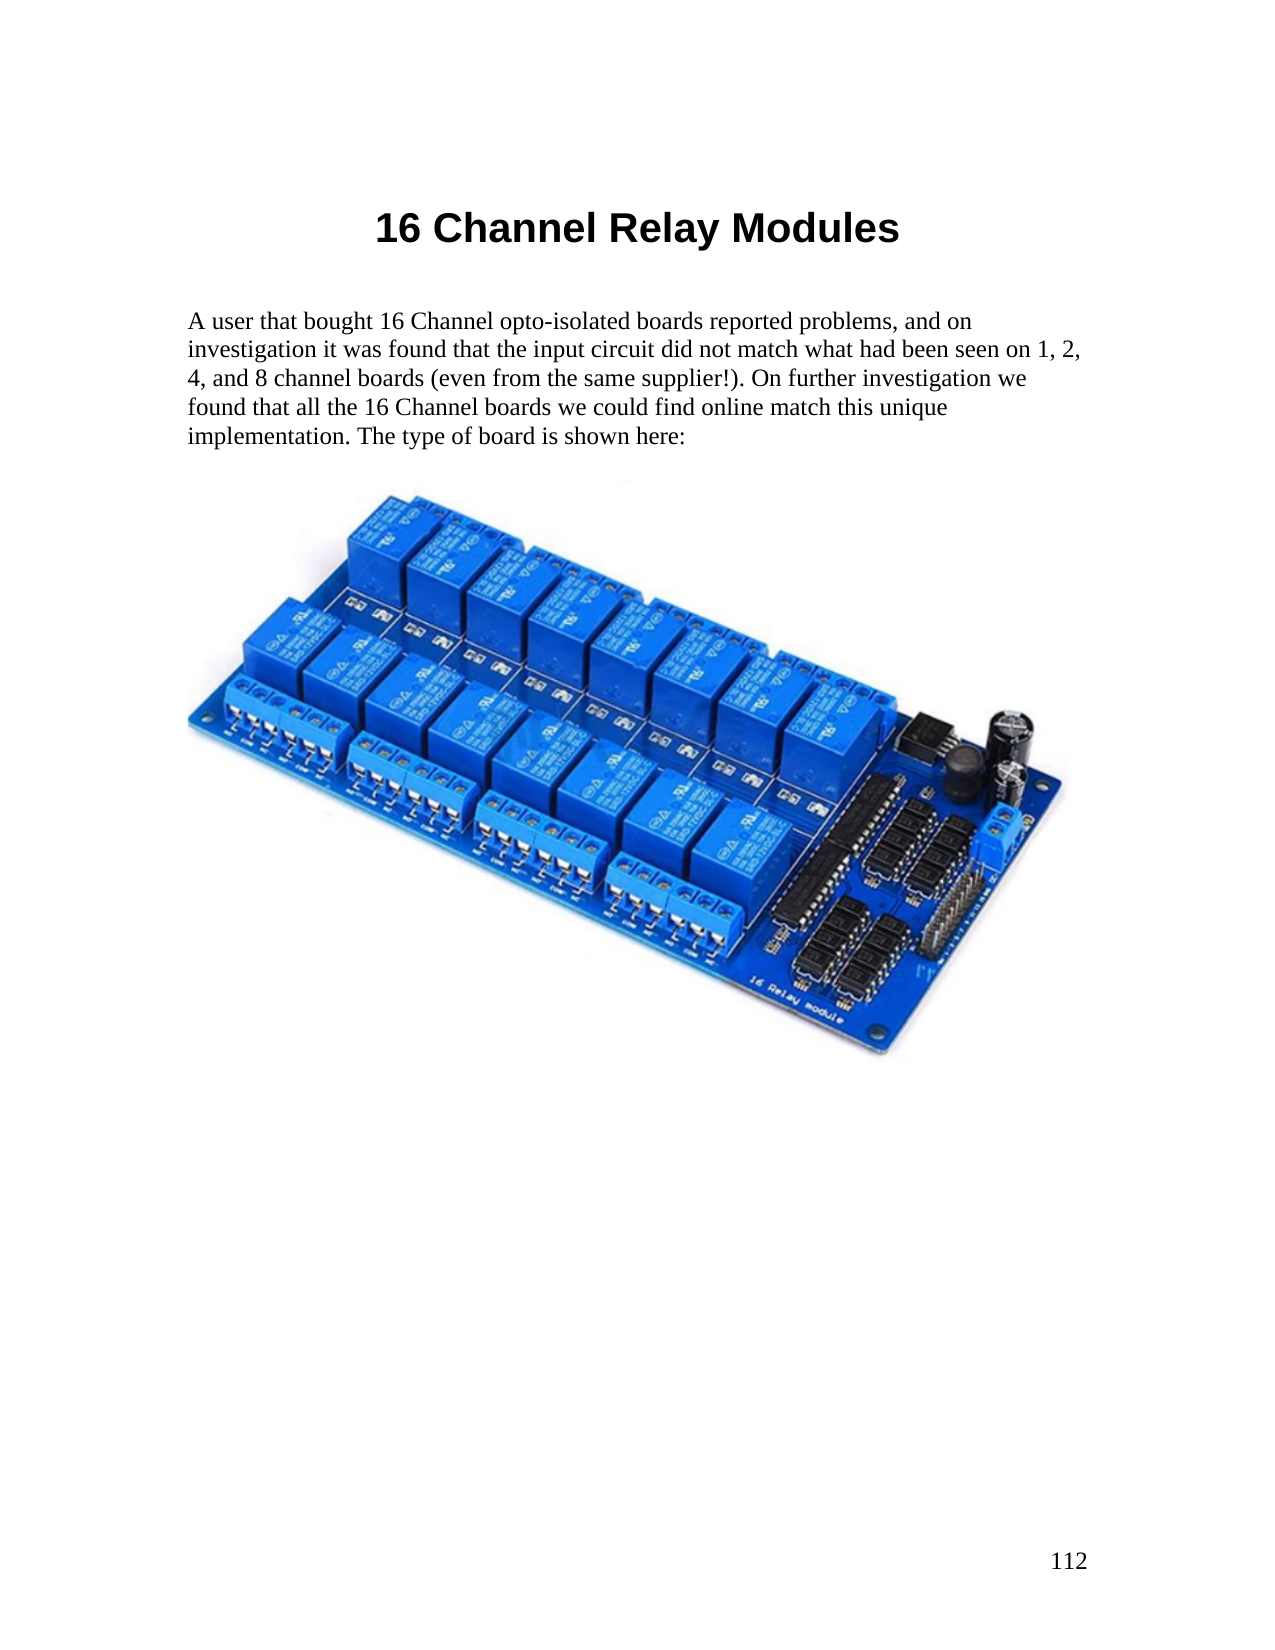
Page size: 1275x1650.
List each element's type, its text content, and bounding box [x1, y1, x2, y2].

subtitle 16 Channel Relay Modules [187, 204, 1087, 252]
picture [187, 478, 1076, 1066]
text A user that bought 16 Channel opto-isolated boards reported problems, and on investigation it was found that the input circuit did not match what had been seen on 1, 2, 4, and 8 channel boards (even from the same supplier!). On further investigation we found that all the 16 Channel boards we could find online match this unique implementation. The type of board is shown here: [187, 306, 1087, 449]
